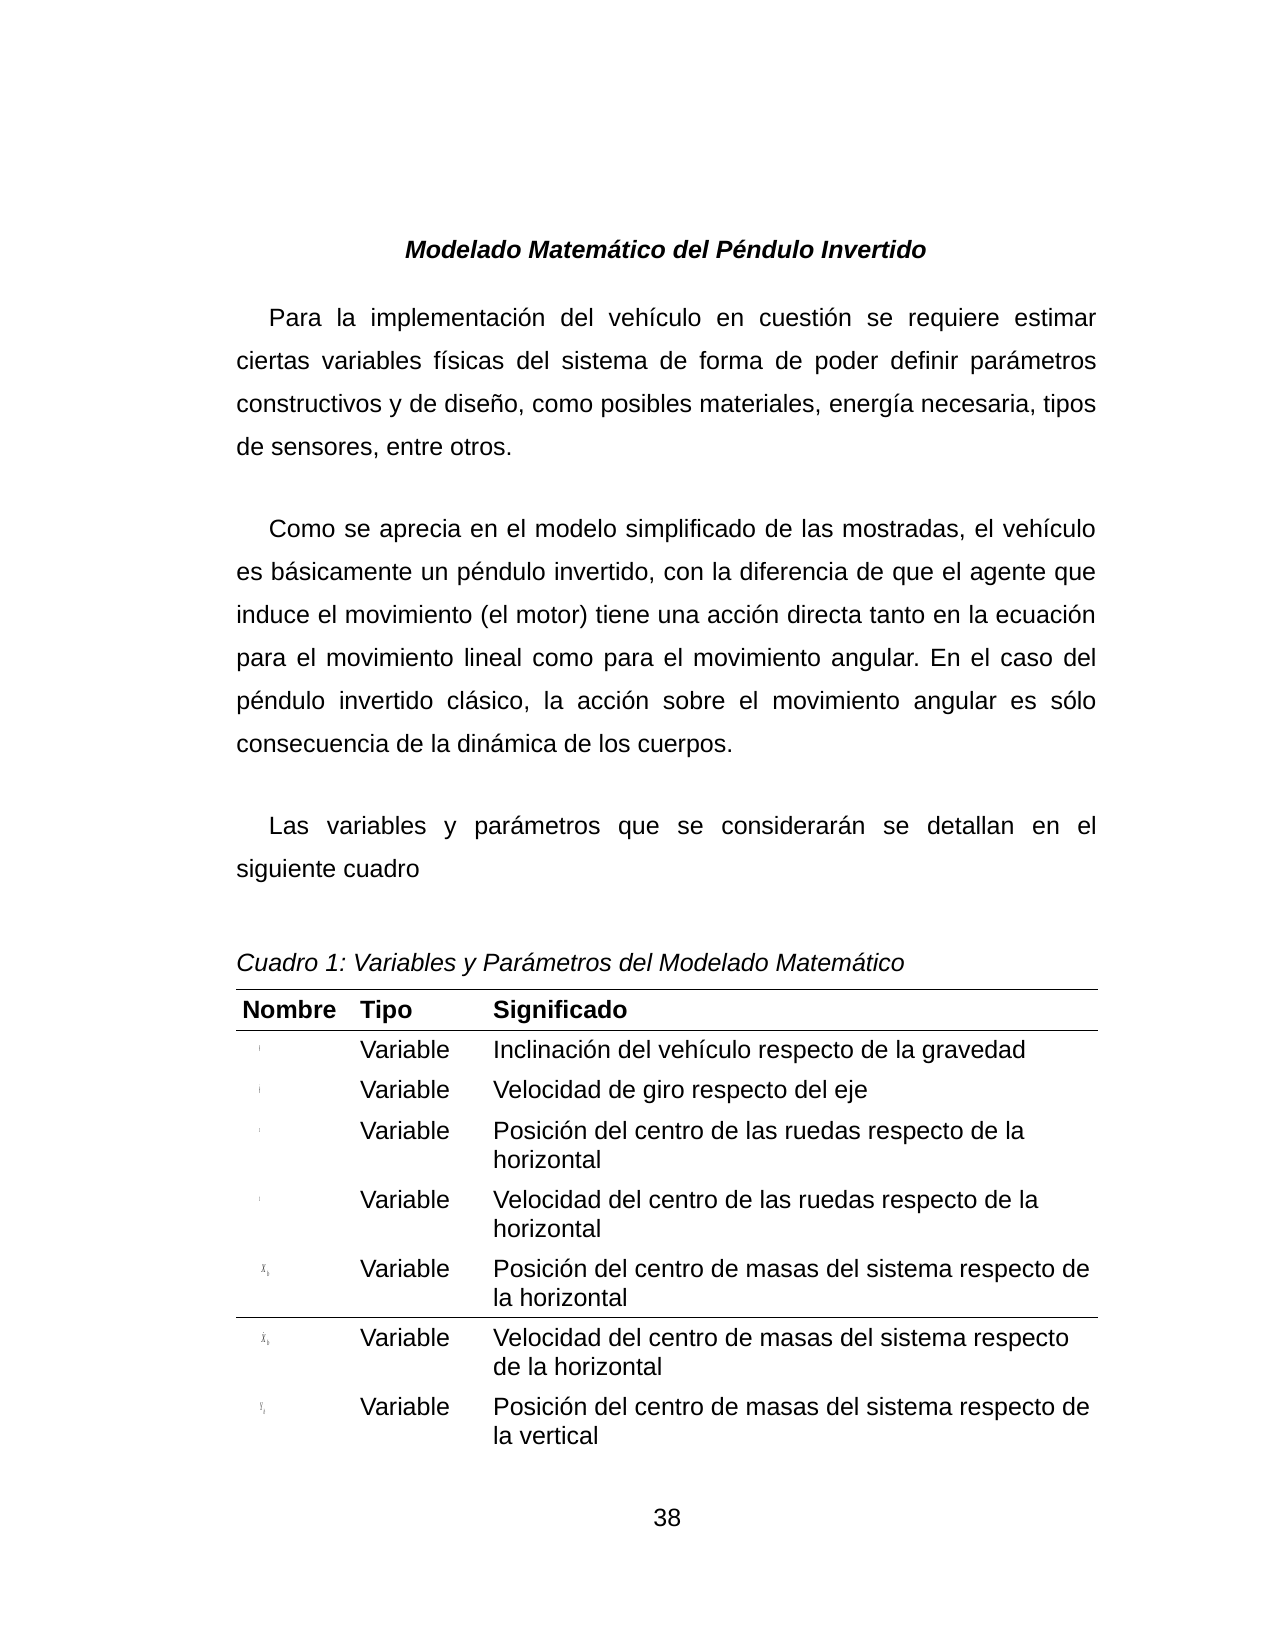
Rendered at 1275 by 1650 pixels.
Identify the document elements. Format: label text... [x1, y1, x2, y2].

text Cuadro 1: Variables y Parámetros del Modelado Matemático [236, 948, 1098, 977]
table_cell Variable [354, 1386, 487, 1455]
table_cell [236, 1070, 354, 1110]
table_cell Velocidad del centro de masas del sistema respecto de la horizontal [487, 1318, 1098, 1386]
subtitle Modelado Matemático del Péndulo Invertido [236, 235, 1098, 264]
table_cell Variable [354, 1031, 487, 1070]
table_cell [236, 1110, 354, 1179]
table_cell Variable [354, 1110, 487, 1179]
table_cell [236, 1318, 354, 1386]
text Para la implementación del vehículo en cuestión se requiere estimar ciertas variables físicas del sistema de forma de poder definir parámetros constructivos y de diseño, como posibles materiales, energía necesaria, tipos de sensores, entre otros. [236, 303, 1098, 461]
table_cell Variable [354, 1248, 487, 1317]
table_cell Variable [354, 1179, 487, 1248]
table_cell [236, 1248, 354, 1317]
table_cell Inclinación del vehículo respecto de la gravedad [487, 1031, 1098, 1070]
table_cell Velocidad de giro respecto del eje [487, 1070, 1098, 1110]
table_cell Velocidad del centro de las ruedas respecto de la horizontal [487, 1179, 1098, 1248]
table_cell Posición del centro de masas del sistema respecto de la horizontal [487, 1248, 1098, 1317]
text Las variables y parámetros que se considerarán se detallan en el siguiente cuadro [236, 811, 1098, 883]
table_cell Variable [354, 1070, 487, 1110]
table_cell Posición del centro de las ruedas respecto de la horizontal [487, 1110, 1098, 1179]
table_cell [236, 1179, 354, 1248]
text Como se aprecia en el modelo simplificado de las mostradas, el vehículo es básicamente un péndulo invertido, con la diferencia de que el agente que induce el movimiento (el motor) tiene una acción directa tanto en la ecuación para el movimiento lineal como para el movimiento angular. En el caso del péndulo invertido clásico, la acción sobre el movimiento angular es sólo consecuencia de la dinámica de los cuerpos. [236, 513, 1098, 758]
table_header Nombre [236, 990, 354, 1029]
table_cell Variable [354, 1318, 487, 1386]
table_header Tipo [354, 990, 487, 1029]
table_cell [236, 1031, 354, 1070]
table_cell Posición del centro de masas del sistema respecto de la vertical [487, 1386, 1098, 1455]
table_header Significado [487, 990, 1098, 1029]
table_cell [236, 1386, 354, 1455]
